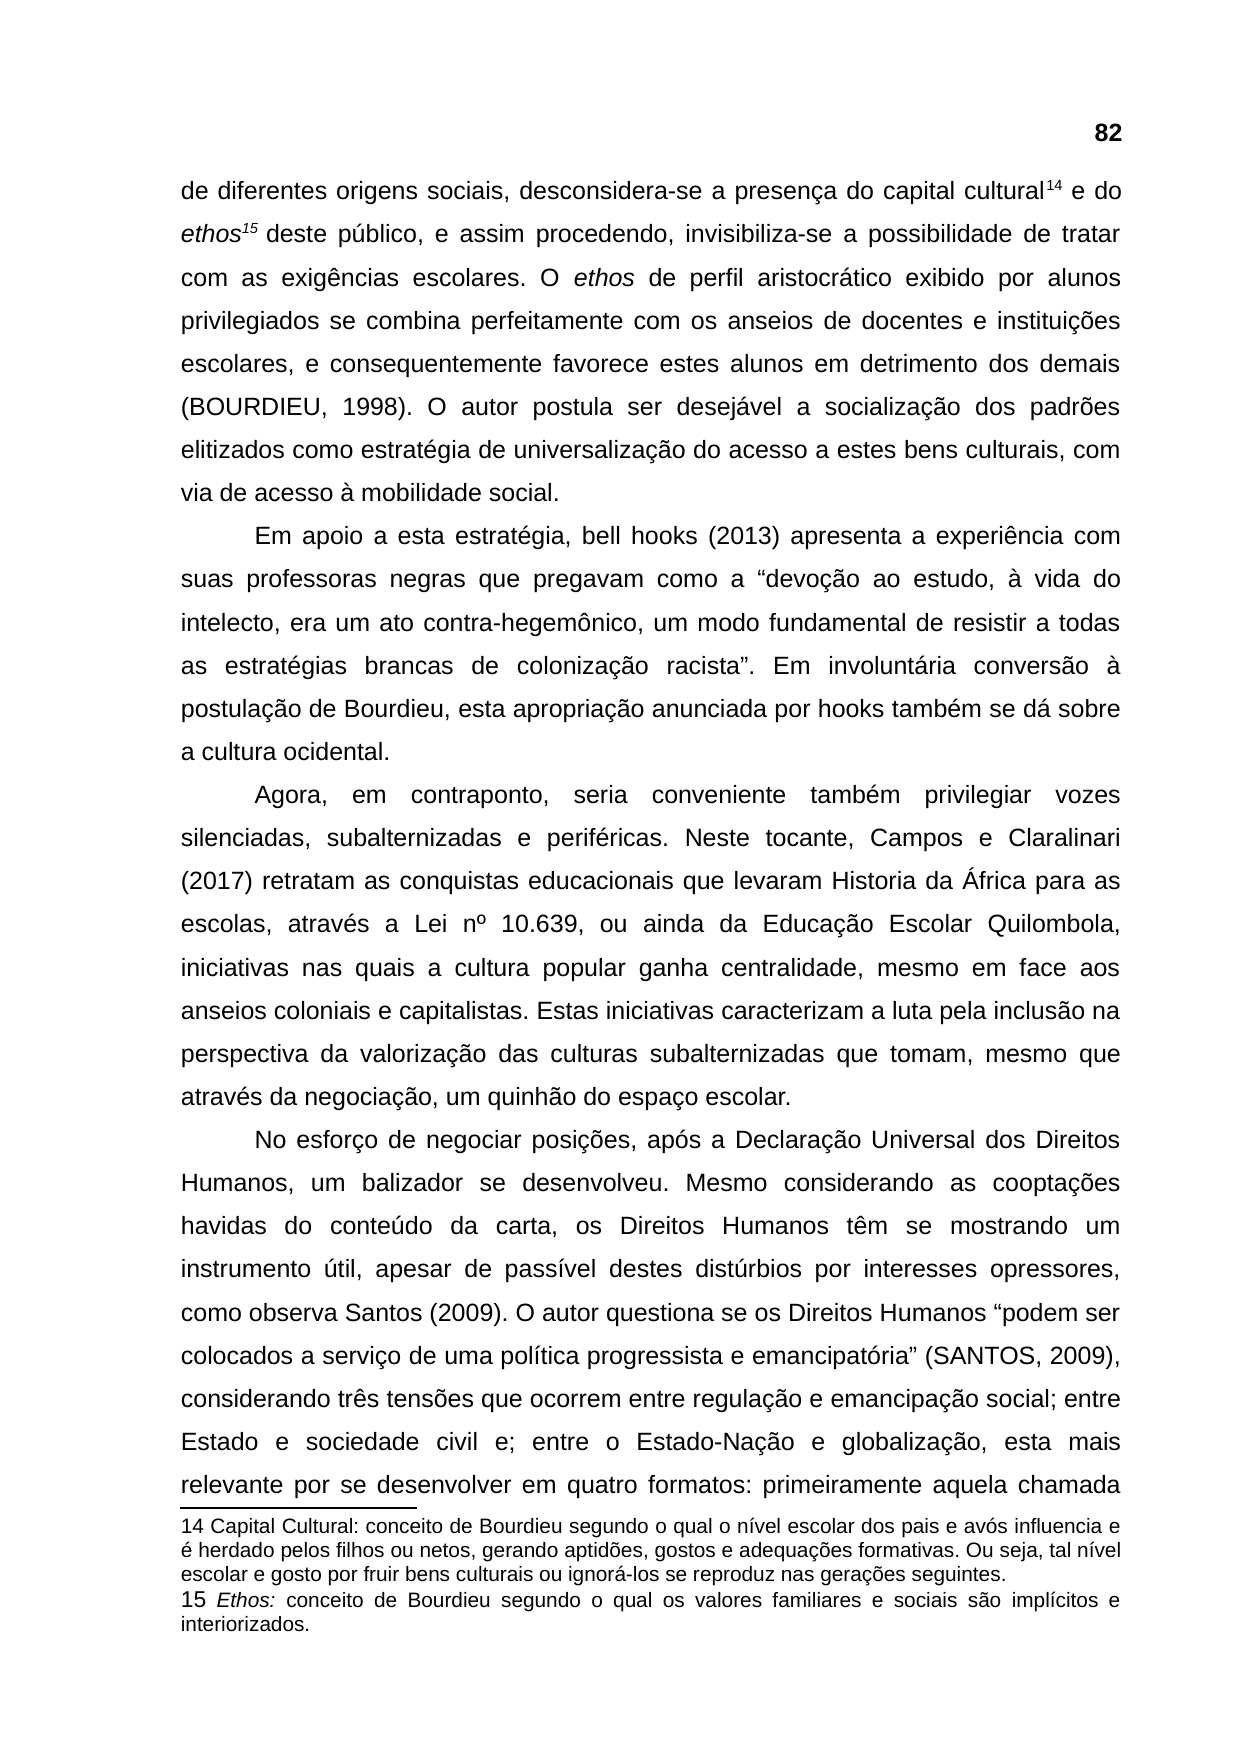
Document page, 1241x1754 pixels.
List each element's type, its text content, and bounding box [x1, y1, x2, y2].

text de diferentes origens sociais, desconsidera-se a presença do capital cultural e do ethos deste público, e assim procedendo, invisibiliza-se a possibilidade de tratar com as exigências escolares. O ethos de perfil aristocrático exibido por alunos privilegiados se combina perfeitamente com os anseios de docentes e instituições escolares, e consequentemente favorece estes alunos em detrimento dos demais (BOURDIEU, 1998). O autor postula ser desejável a socialização dos padrões elitizados como estratégia de universalização do acesso a estes bens culturais, com via de acesso à mobilidade social. [181, 176, 1122, 507]
text Agora, em contraponto, seria conveniente também privilegiar vozes silenciadas, subalternizadas e periféricas. Neste tocante, Campos e Claralinari (2017) retratam as conquistas educacionais que levaram Historia da África para as escolas, através a Lei nº 10.639, ou ainda da Educação Escolar Quilombola, iniciativas nas quais a cultura popular ganha centralidade, mesmo em face aos anseios coloniais e capitalistas. Estas iniciativas caracterizam a luta pela inclusão na perspectiva da valorização das culturas subalternizadas que tomam, mesmo que através da negociação, um quinhão do espaço escolar. [181, 780, 1122, 1111]
text Capital Cultural: conceito de Bourdieu segundo o qual o nível escolar dos pais e avós influencia e é herdado pelos filhos ou netos, gerando aptidões, gostos e adequações formativas. Ou seja, tal nível escolar e gosto por fruir bens culturais ou ignorá-los se reproduz nas gerações seguintes. [181, 1514, 1122, 1586]
text Em apoio a esta estratégia, bell hooks (2013) apresenta a experiência com suas professoras negras que pregavam como a “devoção ao estudo, à vida do intelecto, era um ato contra-hegemônico, um modo fundamental de resistir a todas as estratégias brancas de colonização racista”. Em involuntária conversão à postulação de Bourdieu, esta apropriação anunciada por hooks também se dá sobre a cultura ocidental. [181, 521, 1122, 766]
text Ethos: conceito de Bourdieu segundo o qual os valores familiares e sociais são implícitos e interiorizados. [181, 1586, 1122, 1636]
text No esforço de negociar posições, após a Declaração Universal dos Direitos Humanos, um balizador se desenvolveu. Mesmo considerando as cooptações havidas do conteúdo da carta, os Direitos Humanos têm se mostrando um instrumento útil, apesar de passível destes distúrbios por interesses opressores, como observa Santos (2009). O autor questiona se os Direitos Humanos “podem ser colocados a serviço de uma política progressista e emancipatória” (SANTOS, 2009), considerando três tensões que ocorrem entre regulação e emancipação social; entre Estado e sociedade civil e; entre o Estado-Nação e globalização, esta mais relevante por se desenvolver em quatro formatos: primeiramente aquela chamada [181, 1125, 1122, 1499]
